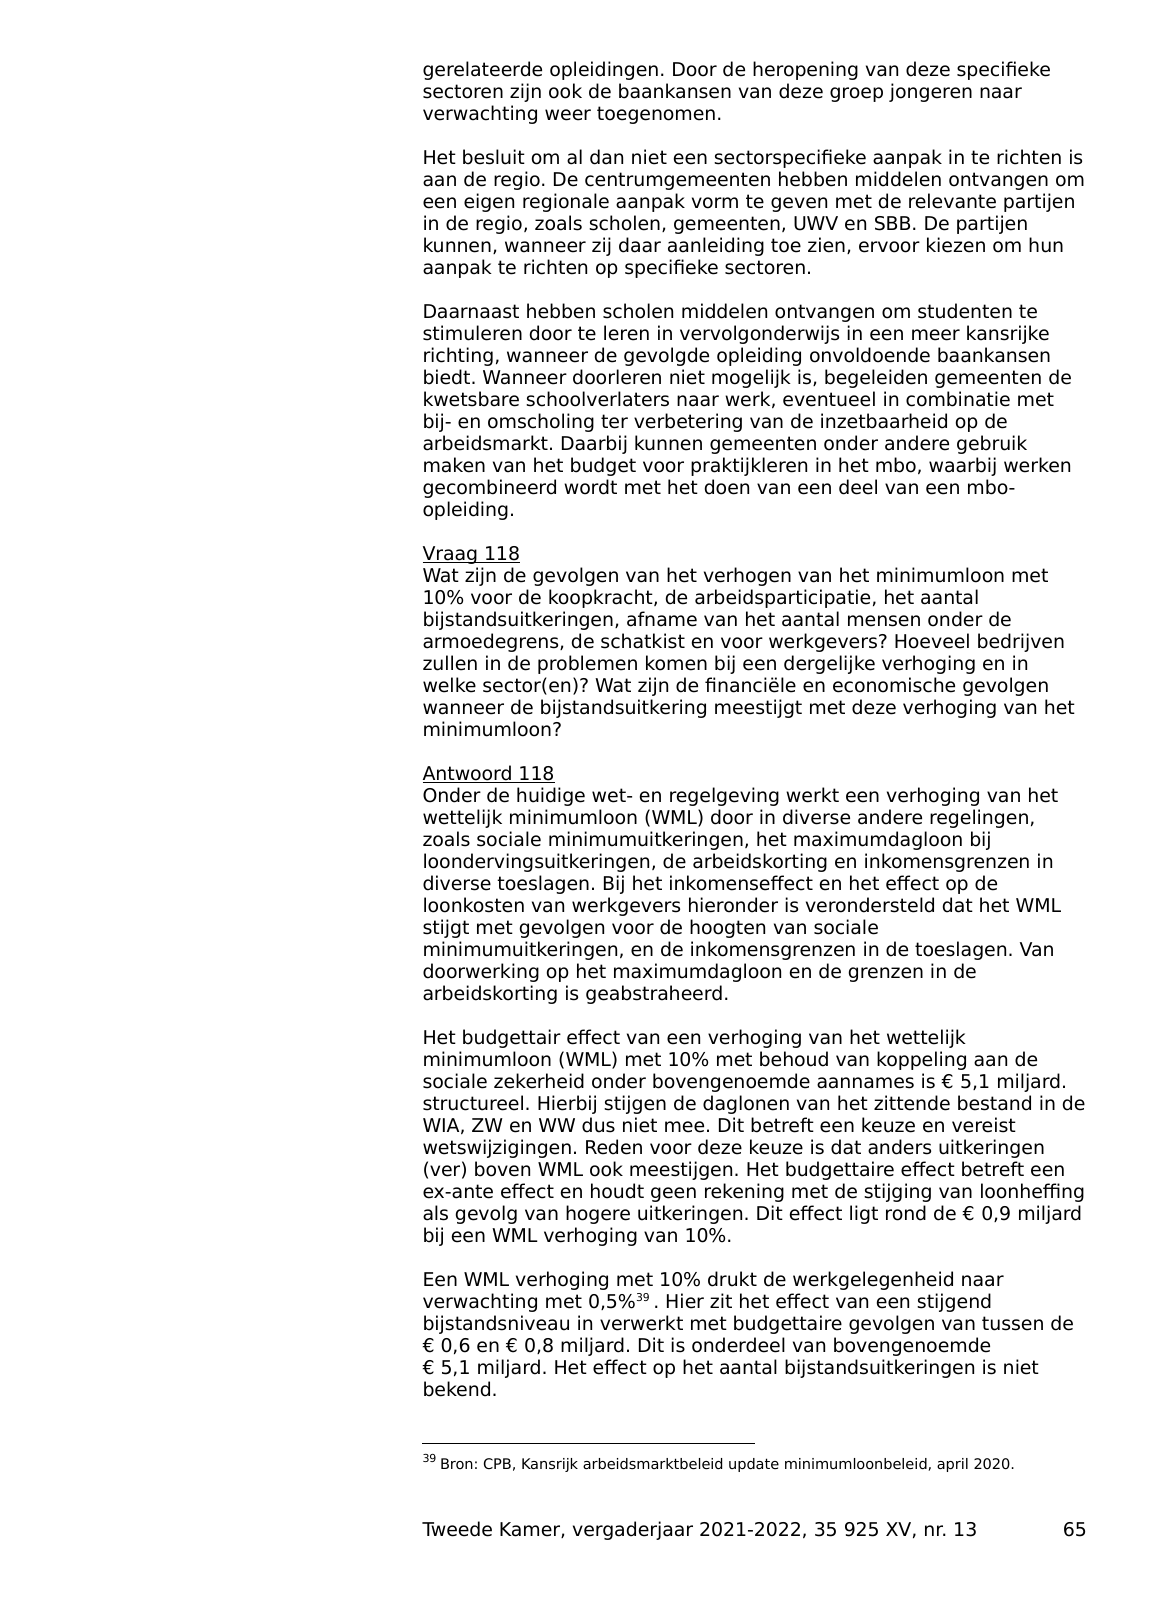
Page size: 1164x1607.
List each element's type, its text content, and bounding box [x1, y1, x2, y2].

text Een WML verhoging met 10% drukt de werkgelegenheid naar verwachting met 0,5%. Hier zit het effect van een stijgend bijstandsniveau in verwerkt met budgettaire gevolgen van tussen de € 0,6 en € 0,8 miljard. Dit is onderdeel van bovengenoemde € 5,1 miljard. Het effect op het aantal bijstandsuitkeringen is niet bekend. [422, 1269, 1087, 1401]
text Wat zijn de gevolgen van het verhogen van het minimumloon met 10% voor de koopkracht, de arbeidsparticipatie, het aantal bijstandsuitkeringen, afname van het aantal mensen onder de armoedegrens, de schatkist en voor werkgevers? Hoeveel bedrijven zullen in de problemen komen bij een dergelijke verhoging en in welke sector(en)? Wat zijn de financiële en economische gevolgen wanneer de bijstandsuitkering meestijgt met deze verhoging van het minimumloon? [422, 565, 1087, 741]
text Daarnaast hebben scholen middelen ontvangen om studenten te stimuleren door te leren in vervolgonderwijs in een meer kansrijke richting, wanneer de gevolgde opleiding onvoldoende baankansen biedt. Wanneer doorleren niet mogelijk is, begeleiden gemeenten de kwetsbare schoolverlaters naar werk, eventueel in combinatie met bij- en omscholing ter verbetering van de inzetbaarheid op de arbeidsmarkt. Daarbij kunnen gemeenten onder andere gebruik maken van het budget voor praktijkleren in het mbo, waarbij werken gecombineerd wordt met het doen van een deel van een mbo-opleiding. [422, 301, 1087, 521]
text Het besluit om al dan niet een sectorspecifieke aanpak in te richten is aan de regio. De centrumgemeenten hebben middelen ontvangen om een eigen regionale aanpak vorm te geven met de relevante partijen in de regio, zoals scholen, gemeenten, UWV en SBB. De partijen kunnen, wanneer zij daar aanleiding toe zien, ervoor kiezen om hun aanpak te richten op specifieke sectoren. [422, 147, 1087, 279]
text gerelateerde opleidingen. Door de heropening van deze specifieke sectoren zijn ook de baankansen van deze groep jongeren naar verwachting weer toegenomen. [422, 59, 1087, 125]
text Bron: CPB, Kansrijk arbeidsmarktbeleid update minimumloonbeleid, april 2020. [422, 1452, 1087, 1474]
subtitle Antwoord 118 [422, 763, 1087, 785]
subtitle Vraag 118 [422, 543, 1087, 565]
text Het budgettair effect van een verhoging van het wettelijk minimumloon (WML) met 10% met behoud van koppeling aan de sociale zekerheid onder bovengenoemde aannames is € 5,1 miljard. structureel. Hierbij stijgen de daglonen van het zittende bestand in de WIA, ZW en WW dus niet mee. Dit betreft een keuze en vereist wetswijzigingen. Reden voor deze keuze is dat anders uitkeringen (ver) boven WML ook meestijgen. Het budgettaire effect betreft een ex-ante effect en houdt geen rekening met de stijging van loonheffing als gevolg van hogere uitkeringen. Dit effect ligt rond de € 0,9 miljard bij een WML verhoging van 10%. [422, 1027, 1087, 1247]
text Onder de huidige wet- en regelgeving werkt een verhoging van het wettelijk minimumloon (WML) door in diverse andere regelingen, zoals sociale minimumuitkeringen, het maximumdagloon bij loondervingsuitkeringen, de arbeidskorting en inkomensgrenzen in diverse toeslagen. Bij het inkomenseffect en het effect op de loonkosten van werkgevers hieronder is verondersteld dat het WML stijgt met gevolgen voor de hoogten van sociale minimumuitkeringen, en de inkomensgrenzen in de toeslagen. Van doorwerking op het maximumdagloon en de grenzen in de arbeidskorting is geabstraheerd. [422, 785, 1087, 1005]
